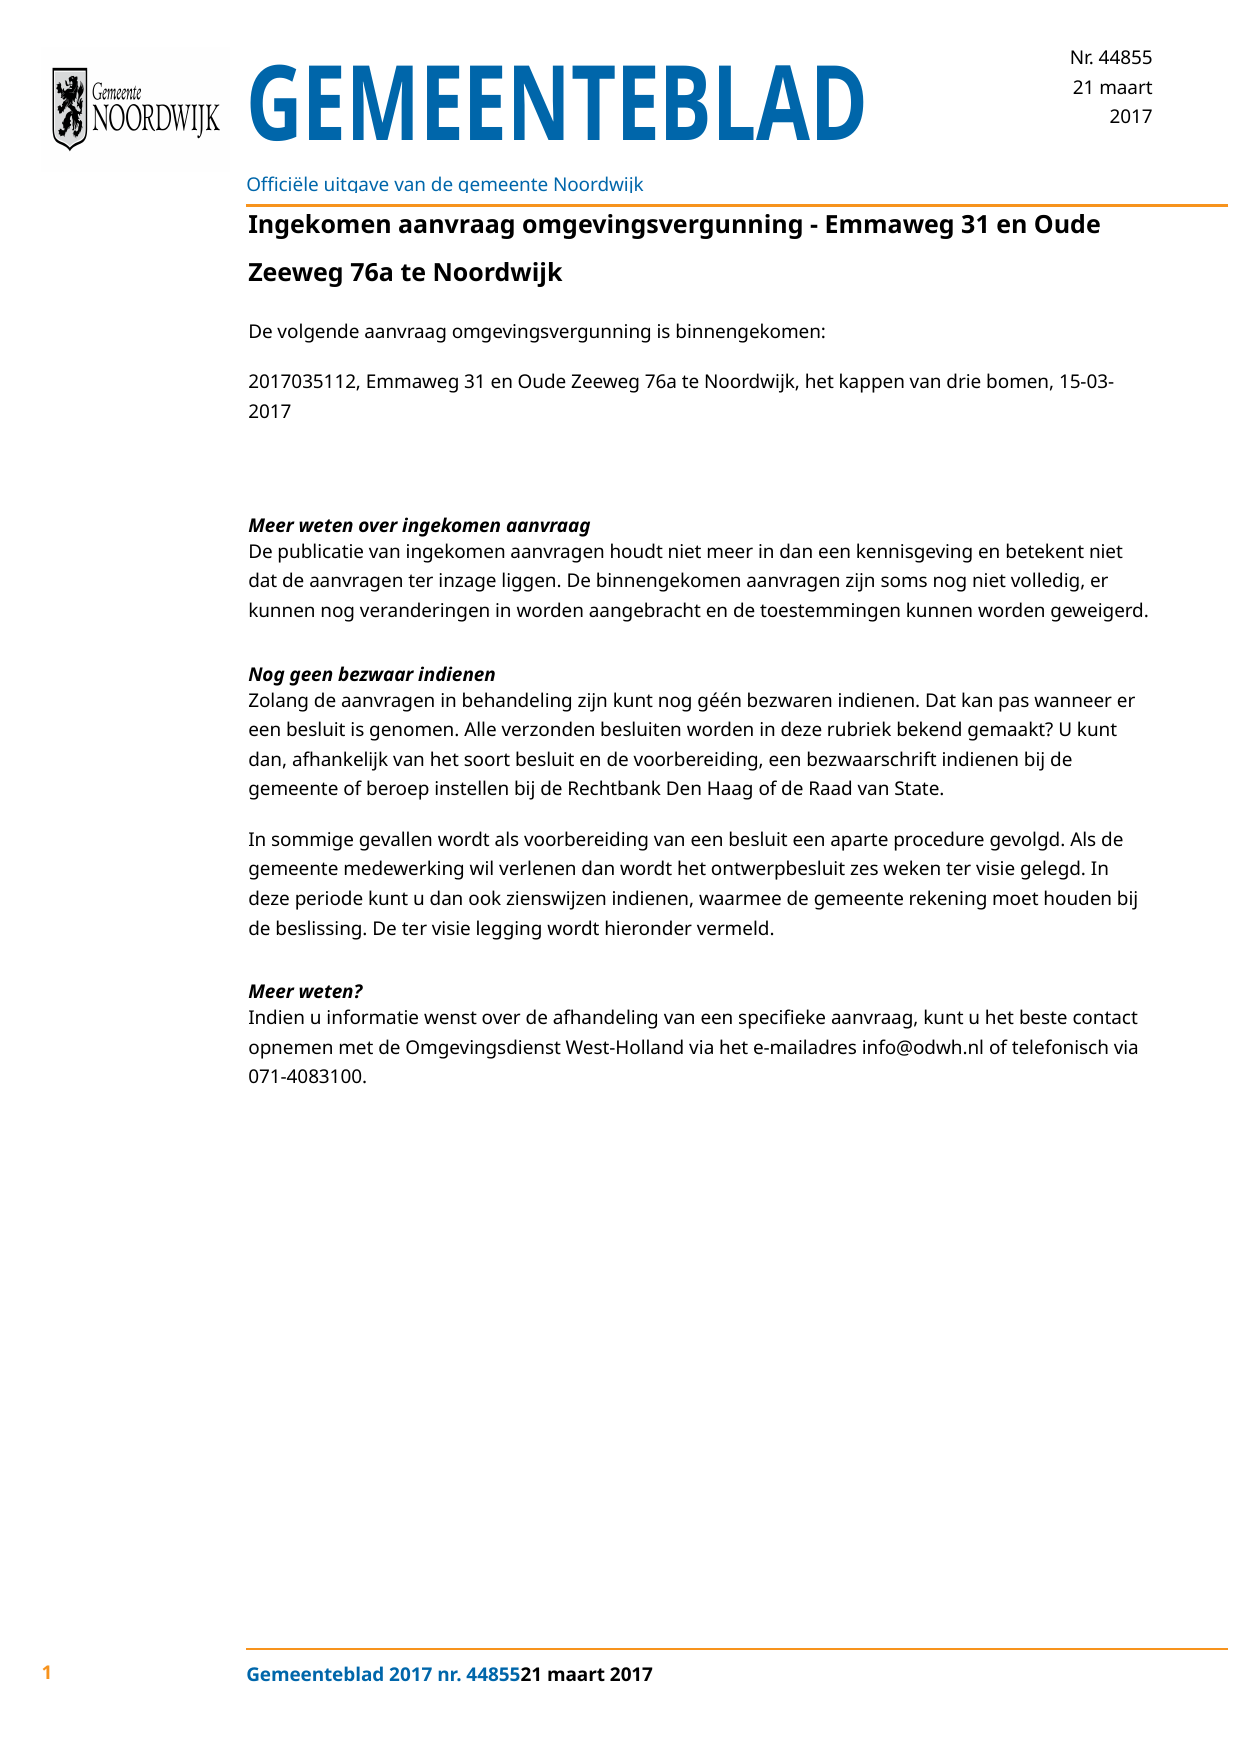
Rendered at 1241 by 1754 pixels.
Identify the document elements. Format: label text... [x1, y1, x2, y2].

text Indien u informatie wenst over de afhandeling van een specifieke aanvraag, kunt u het beste contact opnemen met de Omgevingsdienst West-Holland via het e-mailadres info@odwh.nl of telefonisch via 071-4083100. [248, 1004, 1152, 1089]
text De publicatie van ingekomen aanvragen houdt niet meer in dan een kennisgeving en betekent niet dat de aanvragen ter inzage liggen. De binnengekomen aanvragen zijn soms nog niet volledig, er kunnen nog veranderingen in worden aangebracht en de toestemmingen kunnen worden geweigerd. [248, 538, 1152, 623]
text Meer weten? [248, 979, 1152, 1004]
text Ingekomen aanvraag omgevingsvergunning - Emmaweg 31 en Oude Zeeweg 76a te Noordwijk [248, 207, 1152, 288]
text Meer weten over ingekomen aanvraag [248, 512, 1152, 538]
picture [41, 47, 231, 172]
text In sommige gevallen wordt als voorbereiding van een besluit een aparte procedure gevolgd. Als de gemeente medewerking wil verlenen dan wordt het ontwerpbesluit zes weken ter visie gelegd. In deze periode kunt u dan ook zienswijzen indienen, waarmee de gemeente rekening moet houden bij de beslissing. De ter visie legging wordt hieronder vermeld. [248, 826, 1152, 941]
text 2017035112, Emmaweg 31 en Oude Zeeweg 76a te Noordwijk, het kappen van drie bomen, 15-03-2017 [248, 368, 1152, 424]
text Nog geen bezwaar indienen [248, 661, 1152, 687]
text De volgende aanvraag omgevingsvergunning is binnengekomen: [248, 318, 1152, 344]
text Zolang de aanvragen in behandeling zijn kunt nog géén bezwaren indienen. Dat kan pas wanneer er een besluit is genomen. Alle verzonden besluiten worden in deze rubriek bekend gemaakt? U kunt dan, afhankelijk van het soort besluit en de voorbereiding, een bezwaarschrift indienen bij de gemeente of beroep instellen bij de Rechtbank Den Haag of de Raad van State. [248, 687, 1152, 801]
